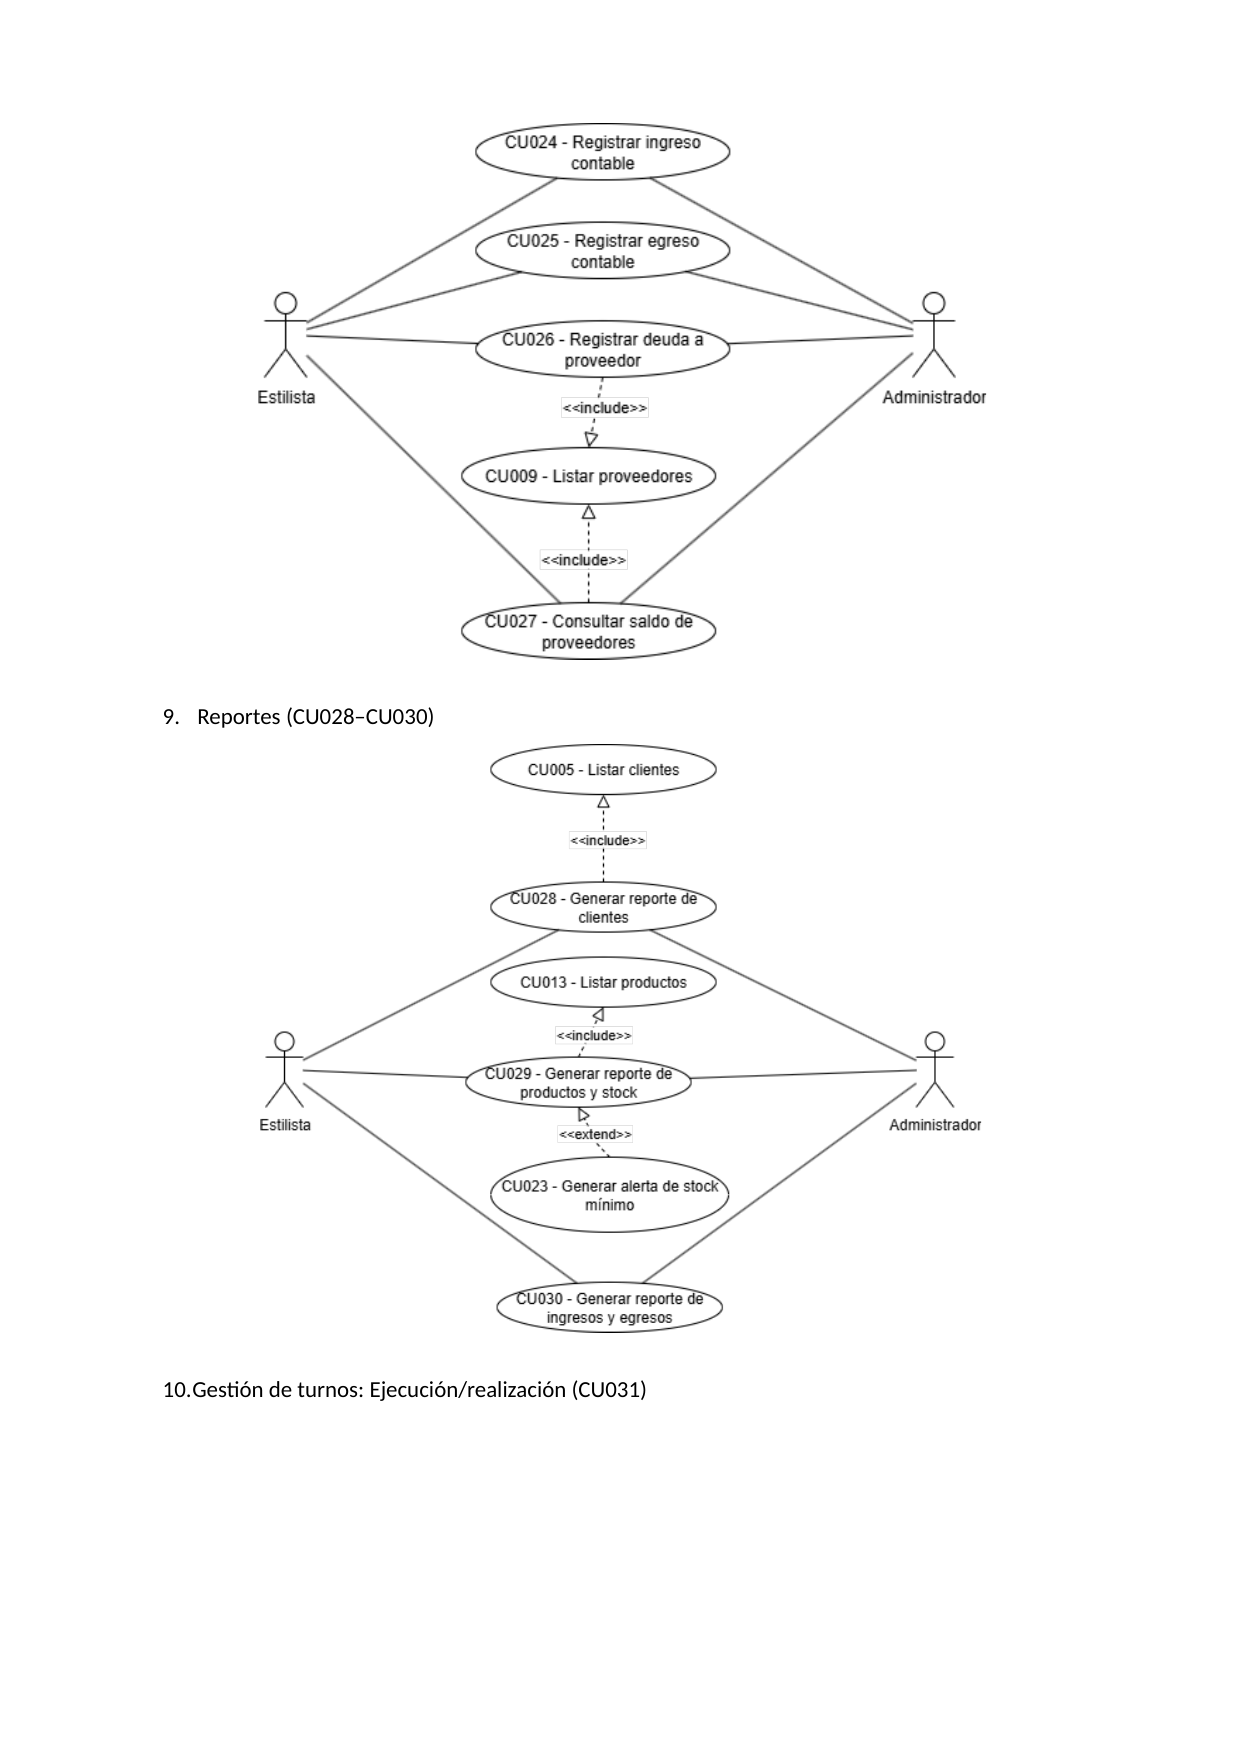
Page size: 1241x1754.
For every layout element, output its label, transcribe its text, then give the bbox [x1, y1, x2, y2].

list Gestión de turnos: Ejecución/realización (CU031) [162, 1375, 1122, 1403]
list Reportes (CU028–CU030) [162, 702, 1122, 730]
picture [259, 744, 982, 1333]
picture [257, 123, 987, 660]
